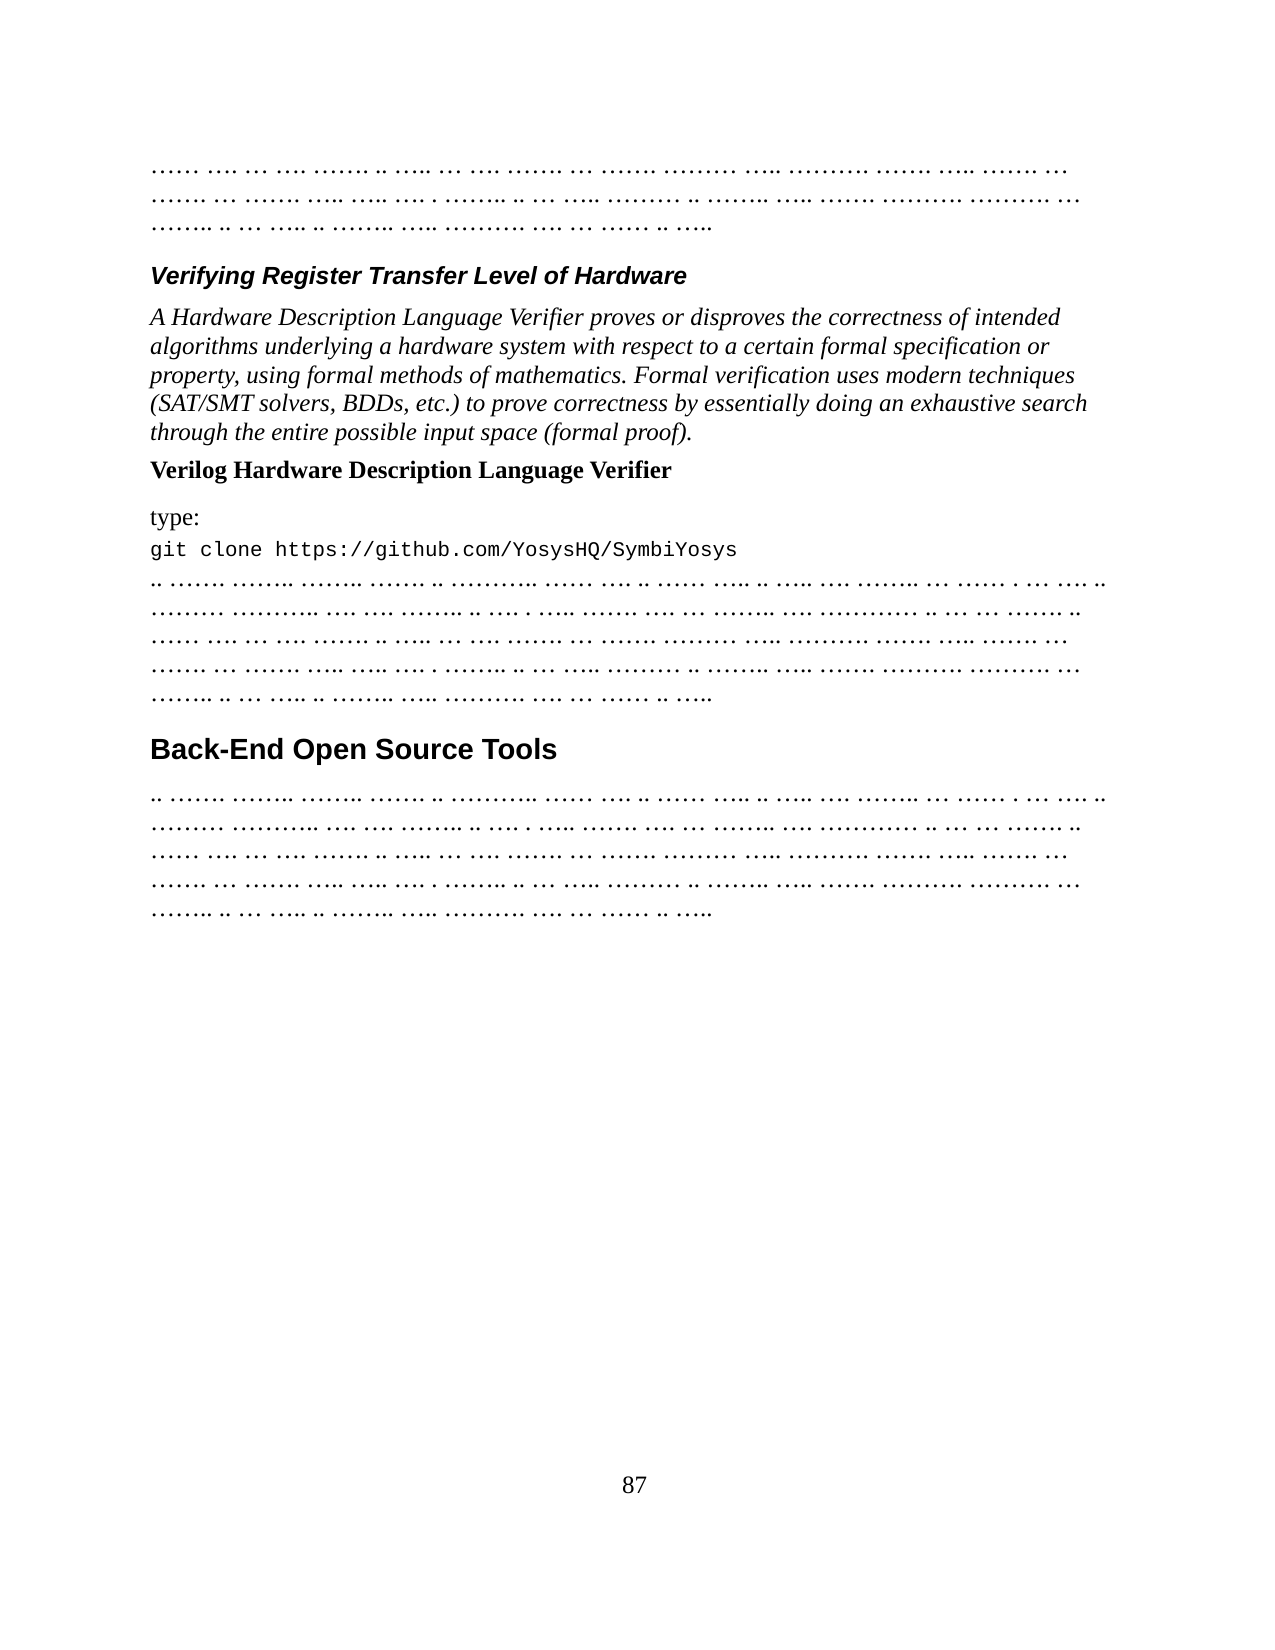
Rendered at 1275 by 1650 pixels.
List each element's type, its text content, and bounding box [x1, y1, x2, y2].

text A Hardware Description Language Verifier proves or disproves the correctness of intended algorithms underlying a hardware system with respect to a certain formal specification or property, using formal methods of mathematics. Formal verification uses modern techniques (SAT/SMT solvers, BDDs, etc.) to prove correctness by essentially doing an exhaustive search through the entire possible input space (formal proof). [150, 302, 1125, 446]
text …… …. … …. ……. .. ….. … …. ……. … ……. ……… ….. ………. ……. ….. ……. … ……. … ……. ….. ….. …. . …….. .. … ….. ……… .. …….. ….. ……. ………. ………. … …….. .. … ….. .. …….. ….. ………. …. … …… .. ….. [150, 150, 1125, 236]
subtitle Back-End Open Source Tools [150, 732, 1125, 765]
subtitle Verifying Register Transfer Level of Hardware [150, 261, 1125, 290]
text type: [150, 502, 1125, 530]
text Verilog Hardware Description Language Verifier [150, 455, 1125, 484]
text .. ……. …….. …….. ……. .. ……….. …… …. .. …… ….. .. ….. …. …….. … …… . … …. .. ……… ……….. …. …. …….. .. …. . ….. ……. …. … …….. …. ………… .. … … ……. .. …… …. … …. ……. .. ….. … …. ……. … ……. ……… ….. ………. ……. ….. ……. … ……. … ……. ….. ….. …. . …….. .. … ….. ……… .. …….. ….. ……. ………. ………. … …….. .. … ….. .. …….. ….. ………. …. … …… .. ….. [150, 778, 1125, 922]
text .. ……. …….. …….. ……. .. ……….. …… …. .. …… ….. .. ….. …. …….. … …… . … …. .. ……… ……….. …. …. …….. .. …. . ….. ……. …. … …….. …. ………… .. … … ……. .. …… …. … …. ……. .. ….. … …. ……. … ……. ……… ….. ………. ……. ….. ……. … ……. … ……. ….. ….. …. . …….. .. … ….. ……… .. …….. ….. ……. ………. ………. … …….. .. … ….. .. …….. ….. ………. …. … …… .. ….. [150, 563, 1125, 707]
text git clone https://github.com/YosysHQ/SymbiYosys [150, 539, 1125, 563]
